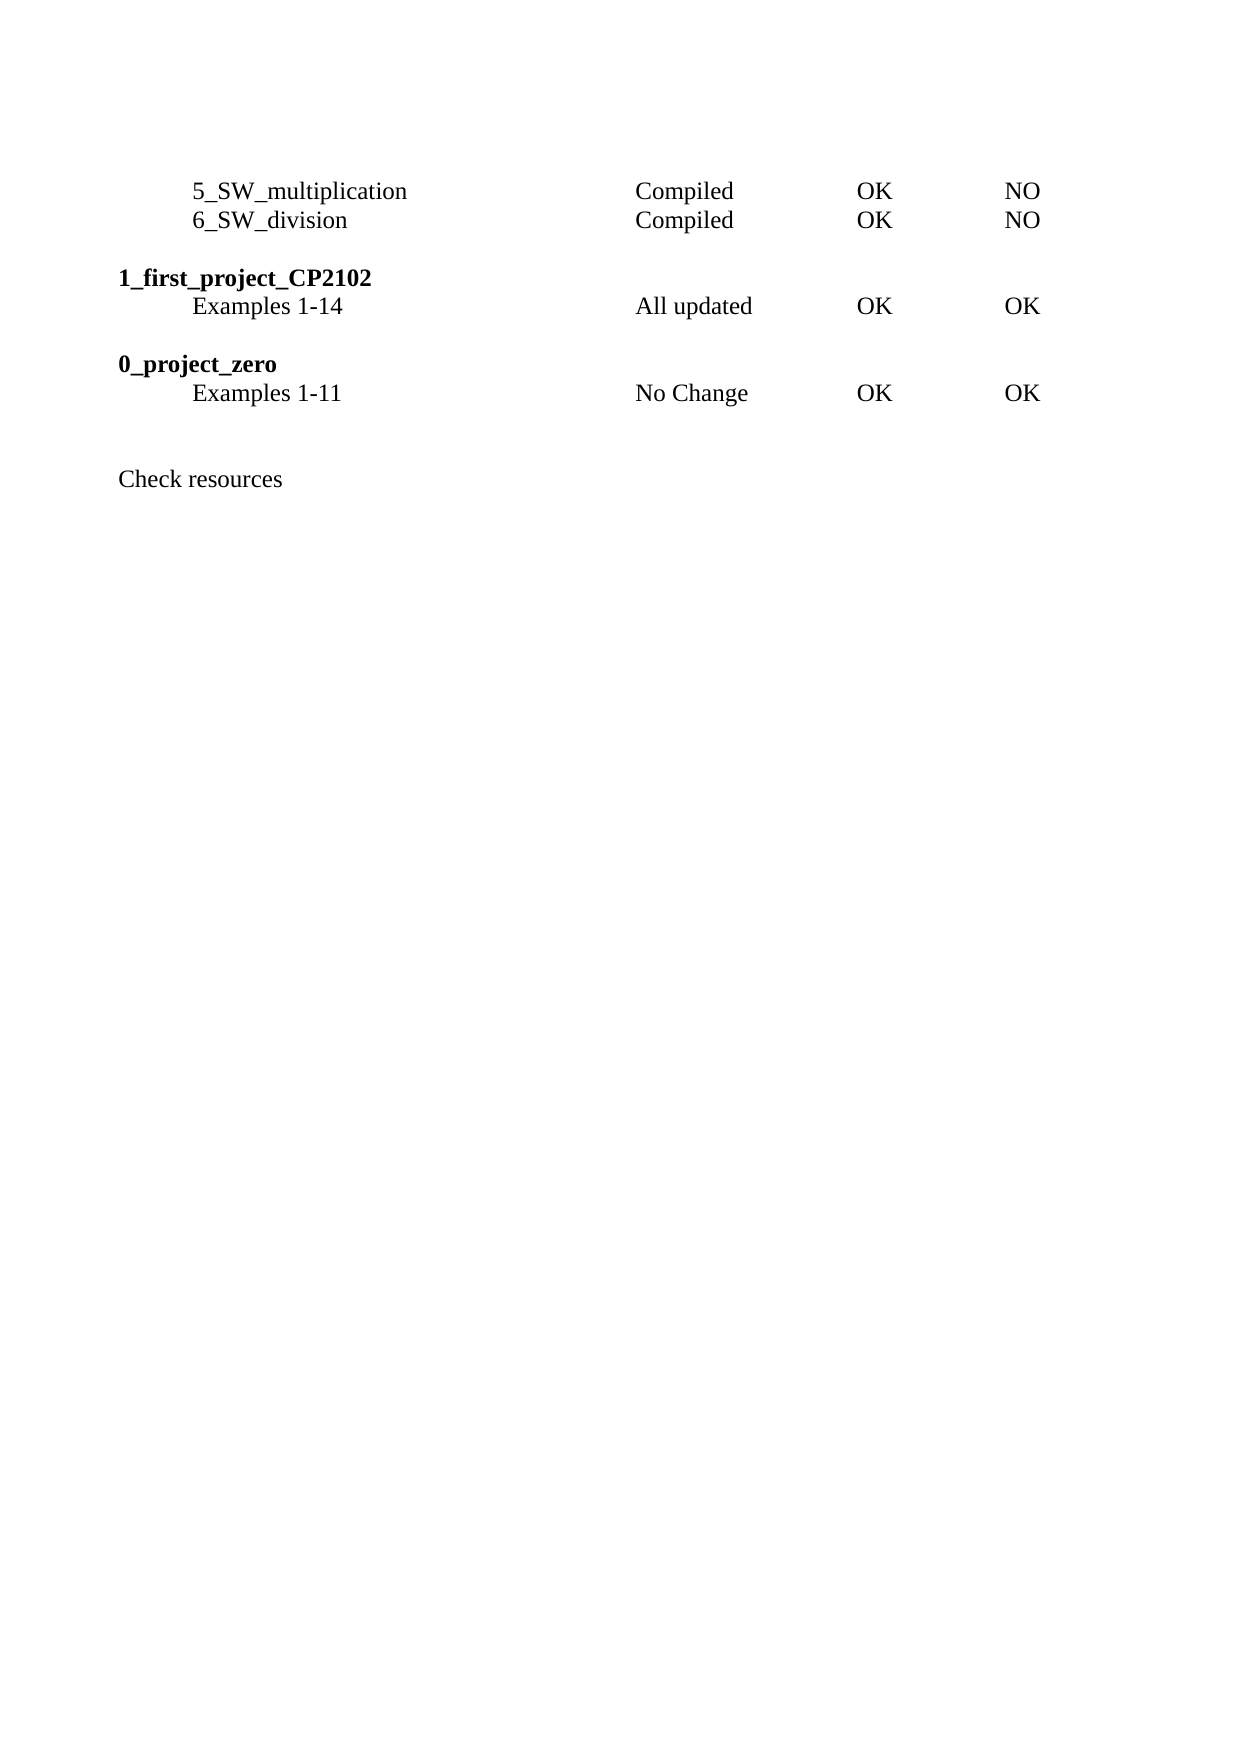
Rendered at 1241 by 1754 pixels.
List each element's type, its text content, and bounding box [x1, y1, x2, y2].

text 0_project_zero [118, 349, 1122, 378]
text 5_SW_multiplication Compiled OK NO [118, 176, 1122, 205]
text 1_first_project_CP2102 [118, 263, 1122, 291]
text Examples 1-11 No Change OK OK [118, 378, 1122, 406]
text Check resources [118, 464, 1122, 493]
text Examples 1-14 All updated OK OK [118, 291, 1122, 320]
text 6_SW_division Compiled OK NO [118, 205, 1122, 234]
